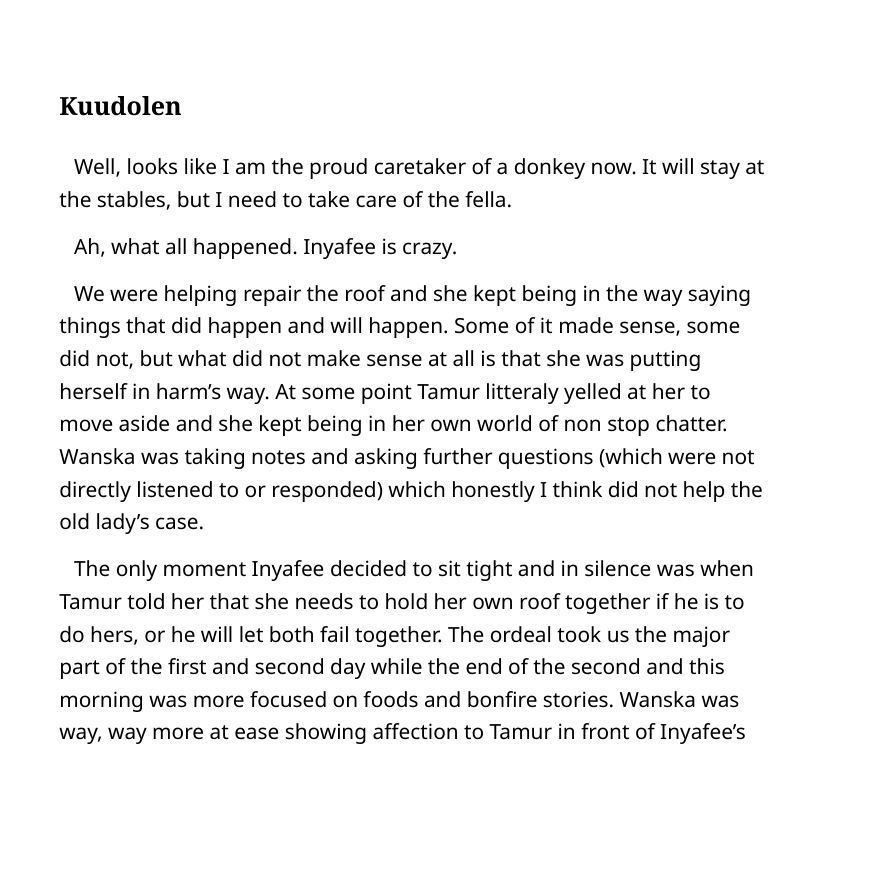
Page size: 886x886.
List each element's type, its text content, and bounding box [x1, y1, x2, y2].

text We were helping repair the roof and she kept being in the way saying things that did happen and will happen. Some of it made sense, some did not, but what did not make sense at all is that she was putting herself in harm’s way. At some point Tamur litteraly yelled at her to move aside and she kept being in her own world of non stop chatter. Wanska was taking notes and asking further questions (which were not directly listened to or responded) which honestly I think did not help the old lady’s case. [59, 279, 768, 536]
text Well, looks like I am the proud caretaker of a donkey now. It will stay at the stables, but I need to take care of the fella. [59, 152, 768, 213]
text The only moment Inyafee decided to sit tight and in silence was when Tamur told her that she needs to hold her own roof together if he is to do hers, or he will let both fail together. The ordeal took us the major part of the first and second day while the end of the second and this morning was more focused on foods and bonfire stories. Wanska was way, way more at ease showing affection to Tamur in front of Inyafee’s [59, 554, 768, 746]
text Ah, what all happened. Inyafee is crazy. [59, 232, 768, 260]
subtitle Kuudolen [59, 88, 768, 123]
